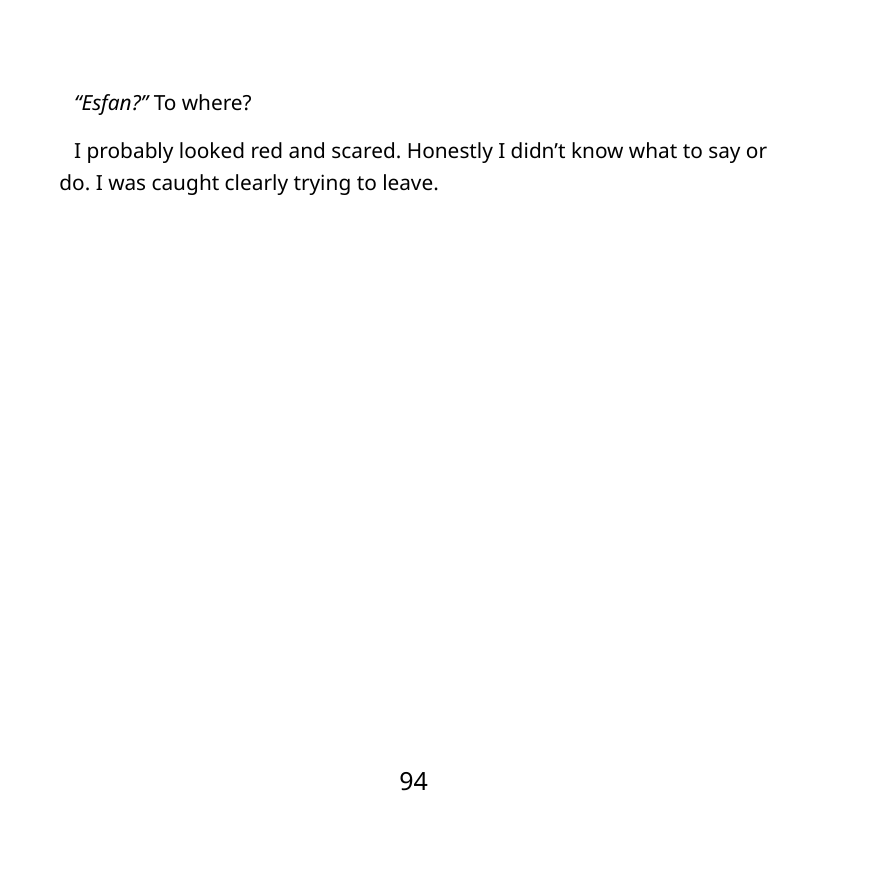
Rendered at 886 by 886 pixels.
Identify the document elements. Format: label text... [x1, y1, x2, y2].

text “Esfan?” To where? [59, 88, 768, 117]
text I probably looked red and scared. Honestly I didn’t know what to say or do. I was caught clearly trying to leave. [59, 136, 768, 197]
